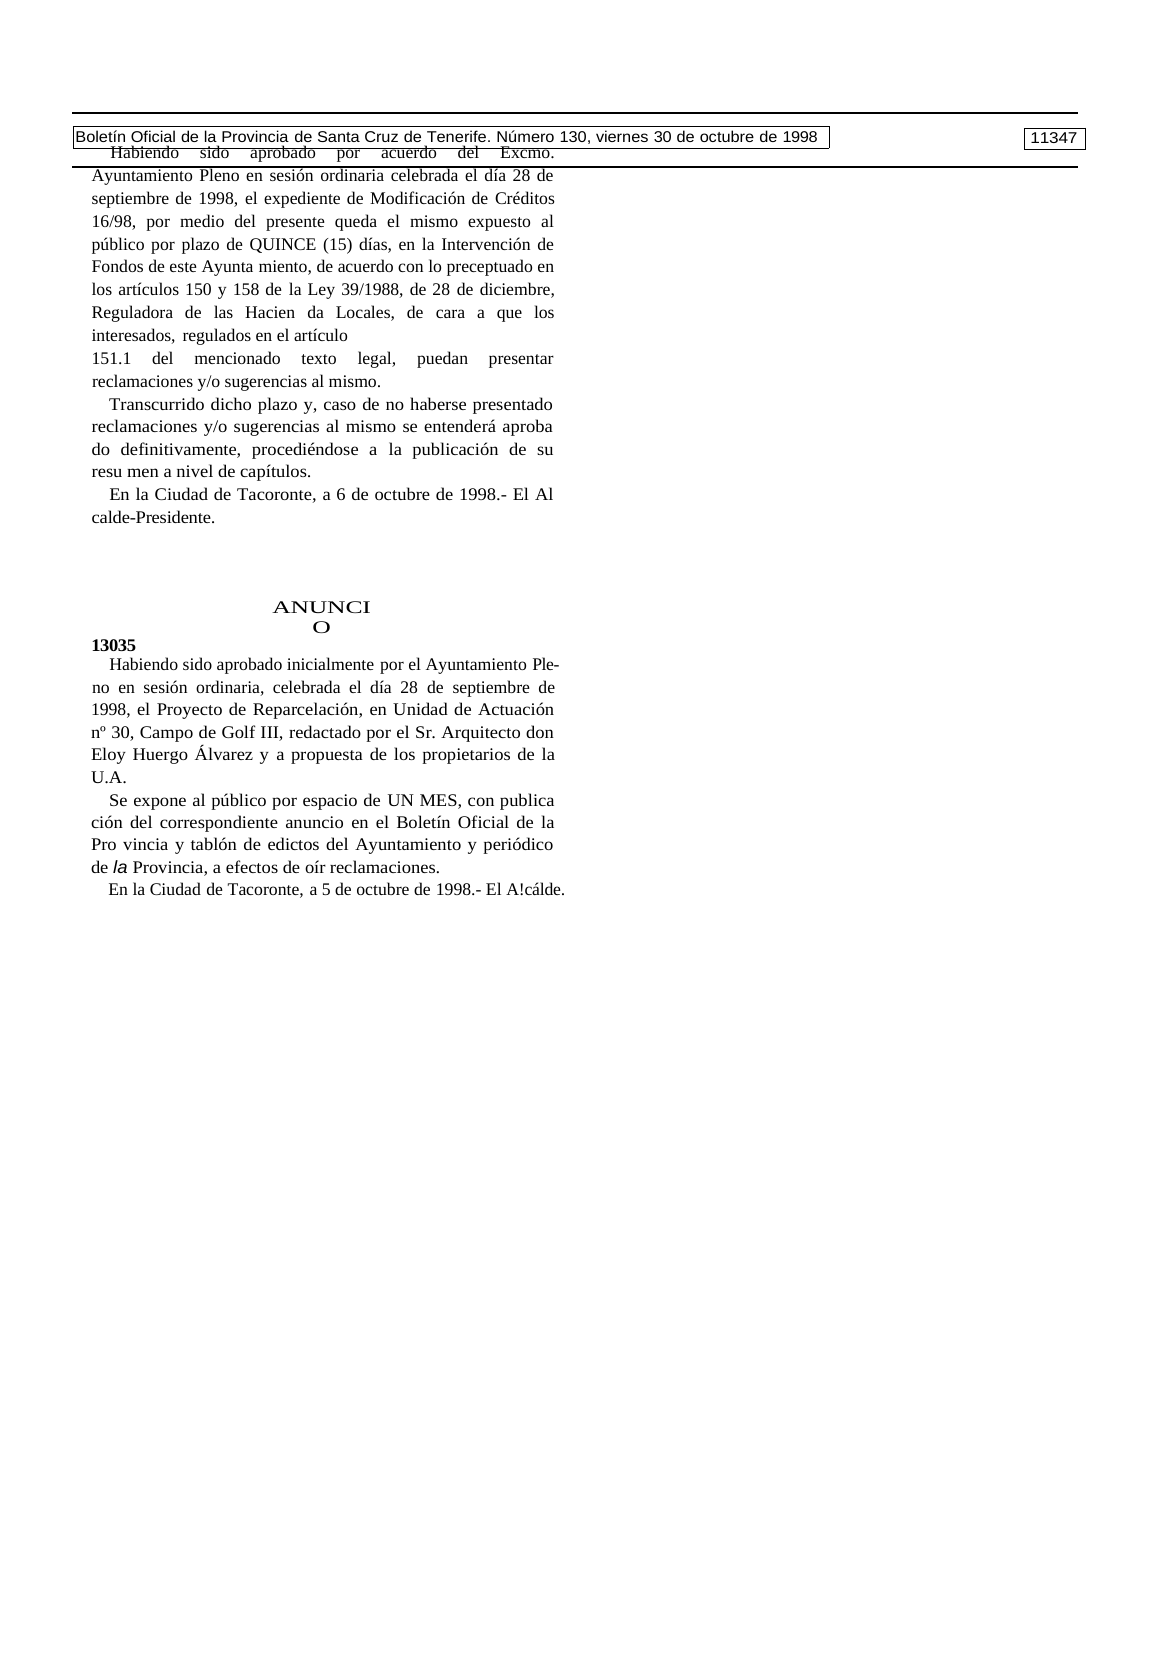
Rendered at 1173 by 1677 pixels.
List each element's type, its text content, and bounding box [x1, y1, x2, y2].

text En la Ciudad de Tacoronte, a 6 de octubre de 1998.- El Al­ calde-Presidente. [91, 484, 555, 527]
text 151.1 del mencionado texto legal, puedan presentar reclamaciones y/o sugerencias al mismo. [91, 348, 553, 391]
text Se expone al público por espacio de UN MES, con publica­ ción del correspondiente anuncio en el Boletín Oficial de la Pro­ vincia y tablón de edictos del Ayuntamiento y periódico de la Provincia, a efectos de oír reclamaciones. [91, 789, 555, 877]
text ANUNCIO [266, 598, 376, 637]
text Habiendo sido aprobado inicialmente por el Ayuntamiento Ple- [109, 655, 567, 674]
text no en sesión ordinaria, celebrada el día 28 de septiembre de 1998, el Proyecto de Reparcelación, en Unidad de Actuación nº 30, Campo de Golf III, redactado por el Sr. Arquitecto don Eloy Huergo Álvarez y a propuesta de los propietarios de la U.A. [91, 677, 555, 787]
text Transcurrido dicho plazo y, caso de no haberse presentado reclamaciones y/o sugerencias al mismo se entenderá aproba­ do definitivamente, procediéndose a la publicación de su resu­ men a nivel de capítulos. [91, 394, 554, 482]
text 13035 [91, 637, 567, 655]
text En la Ciudad de Tacoronte, a 5 de octubre de 1998.- El A!cálde. [108, 879, 567, 899]
text Habiendo sido aprobado por acuerdo del Excmo. Ayuntamiento Pleno en sesión ordinaria celebrada el día 28 de septiembre de 1998, el expediente de Modificación de Créditos 16/98, por medio del presente queda el mismo expuesto al público por plazo de QUINCE (15) días, en la Intervención de Fondos de este Ayunta­ miento, de acuerdo con lo preceptuado en los artículos 150 y 158 de la Ley 39/1988, de 28 de diciembre, Reguladora de las Hacien­ da Locales, de cara a que los interesados, regulados en el artículo [91, 142, 555, 345]
